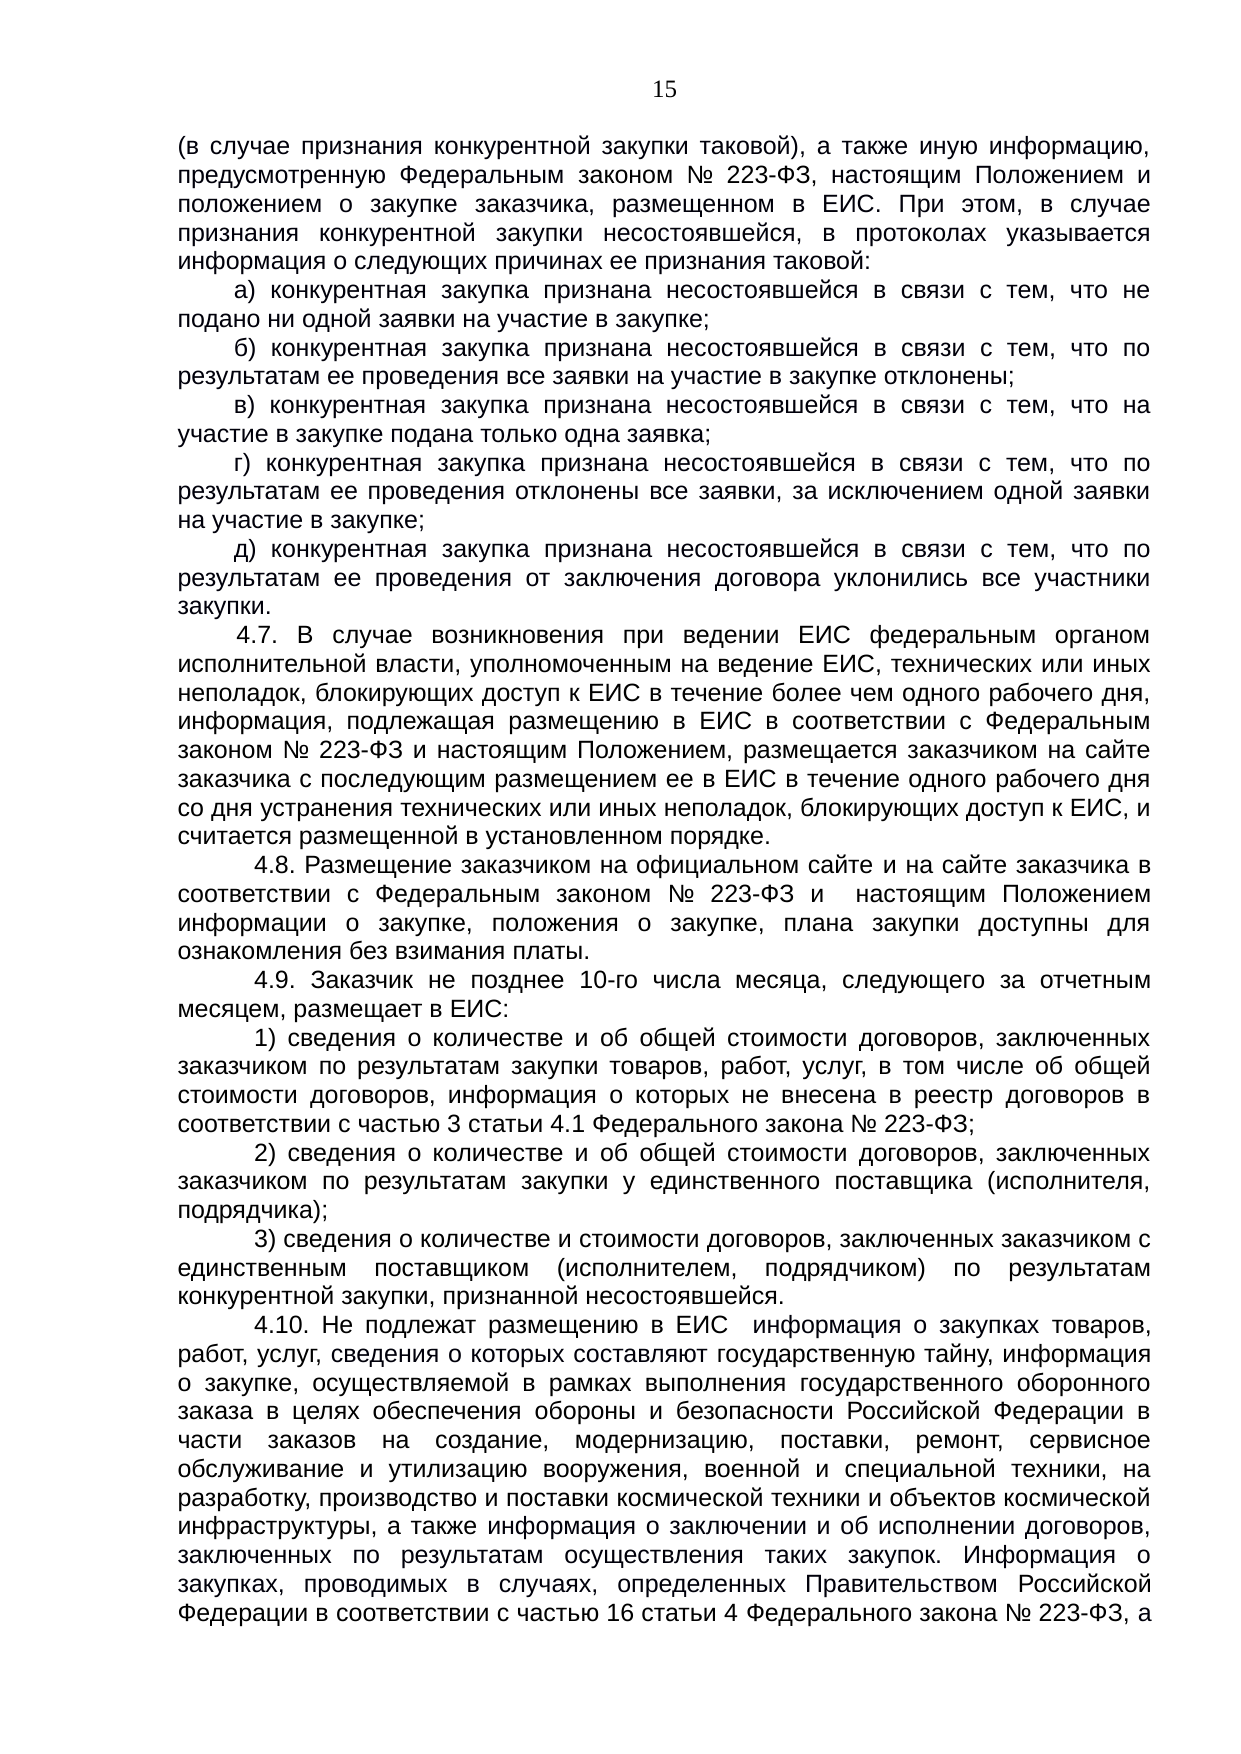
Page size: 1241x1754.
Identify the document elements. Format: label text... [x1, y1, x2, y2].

text д) конкурентная закупка признана несостоявшейся в связи с тем, что по результатам ее проведения от заключения договора уклонились все участники закупки. [177, 534, 1152, 620]
text а) конкурентная закупка признана несостоявшейся в связи с тем, что не подано ни одной заявки на участие в закупке; [177, 275, 1152, 333]
text 1) сведения о количестве и об общей стоимости договоров, заключенных заказчиком по результатам закупки товаров, работ, услуг, в том числе об общей стоимости договоров, информация о которых не внесена в реестр договоров в соответствии с частью 3 статьи 4.1 Федерального закона № 223-ФЗ; [177, 1023, 1152, 1138]
text 4.8. Размещение заказчиком на официальном сайте и на сайте заказчика в соответствии с Федеральным законом № 223-ФЗ и настоящим Положением информации о закупке, положения о закупке, плана закупки доступны для ознакомления без взимания платы. [177, 850, 1152, 965]
text г) конкурентная закупка признана несостоявшейся в связи с тем, что по результатам ее проведения отклонены все заявки, за исключением одной заявки на участие в закупке; [177, 448, 1152, 534]
text (в случае признания конкурентной закупки таковой), а также иную информацию, предусмотренную Федеральным законом № 223-ФЗ, настоящим Положением и положением о закупке заказчика, размещенном в ЕИС. При этом, в случае признания конкурентной закупки несостоявшейся, в протоколах указывается информация о следующих причинах ее признания таковой: [177, 131, 1152, 275]
text б) конкурентная закупка признана несостоявшейся в связи с тем, что по результатам ее проведения все заявки на участие в закупке отклонены; [177, 333, 1152, 390]
text 2) сведения о количестве и об общей стоимости договоров, заключенных заказчиком по результатам закупки у единственного поставщика (исполнителя, подрядчика); [177, 1138, 1152, 1224]
text 4.9. Заказчик не позднее 10-го числа месяца, следующего за отчетным месяцем, размещает в ЕИС: [177, 965, 1152, 1023]
text 3) сведения о количестве и стоимости договоров, заключенных заказчиком с единственным поставщиком (исполнителем, подрядчиком) по результатам конкурентной закупки, признанной несостоявшейся. [177, 1224, 1152, 1310]
text в) конкурентная закупка признана несостоявшейся в связи с тем, что на участие в закупке подана только одна заявка; [177, 390, 1152, 448]
text 4.7. В случае возникновения при ведении ЕИС федеральным органом исполнительной власти, уполномоченным на ведение ЕИС, технических или иных неполадок, блокирующих доступ к ЕИС в течение более чем одного рабочего дня, информация, подлежащая размещению в ЕИС в соответствии с Федеральным законом № 223-ФЗ и настоящим Положением, размещается заказчиком на сайте заказчика с последующим размещением ее в ЕИС в течение одного рабочего дня со дня устранения технических или иных неполадок, блокирующих доступ к ЕИС, и считается размещенной в установленном порядке. [177, 620, 1152, 850]
text 4.10. Не подлежат размещению в ЕИС информация о закупках товаров, работ, услуг, сведения о которых составляют государственную тайну, информация о закупке, осуществляемой в рамках выполнения государственного оборонного заказа в целях обеспечения обороны и безопасности Российской Федерации в части заказов на создание, модернизацию, поставки, ремонт, сервисное обслуживание и утилизацию вооружения, военной и специальной техники, на разработку, производство и поставки космической техники и объектов космической инфраструктуры, а также информация о заключении и об исполнении договоров, заключенных по результатам осуществления таких закупок. Информация о закупках, проводимых в случаях, определенных Правительством Российской Федерации в соответствии с частью 16 статьи 4 Федерального закона № 223-ФЗ, а [177, 1310, 1152, 1626]
